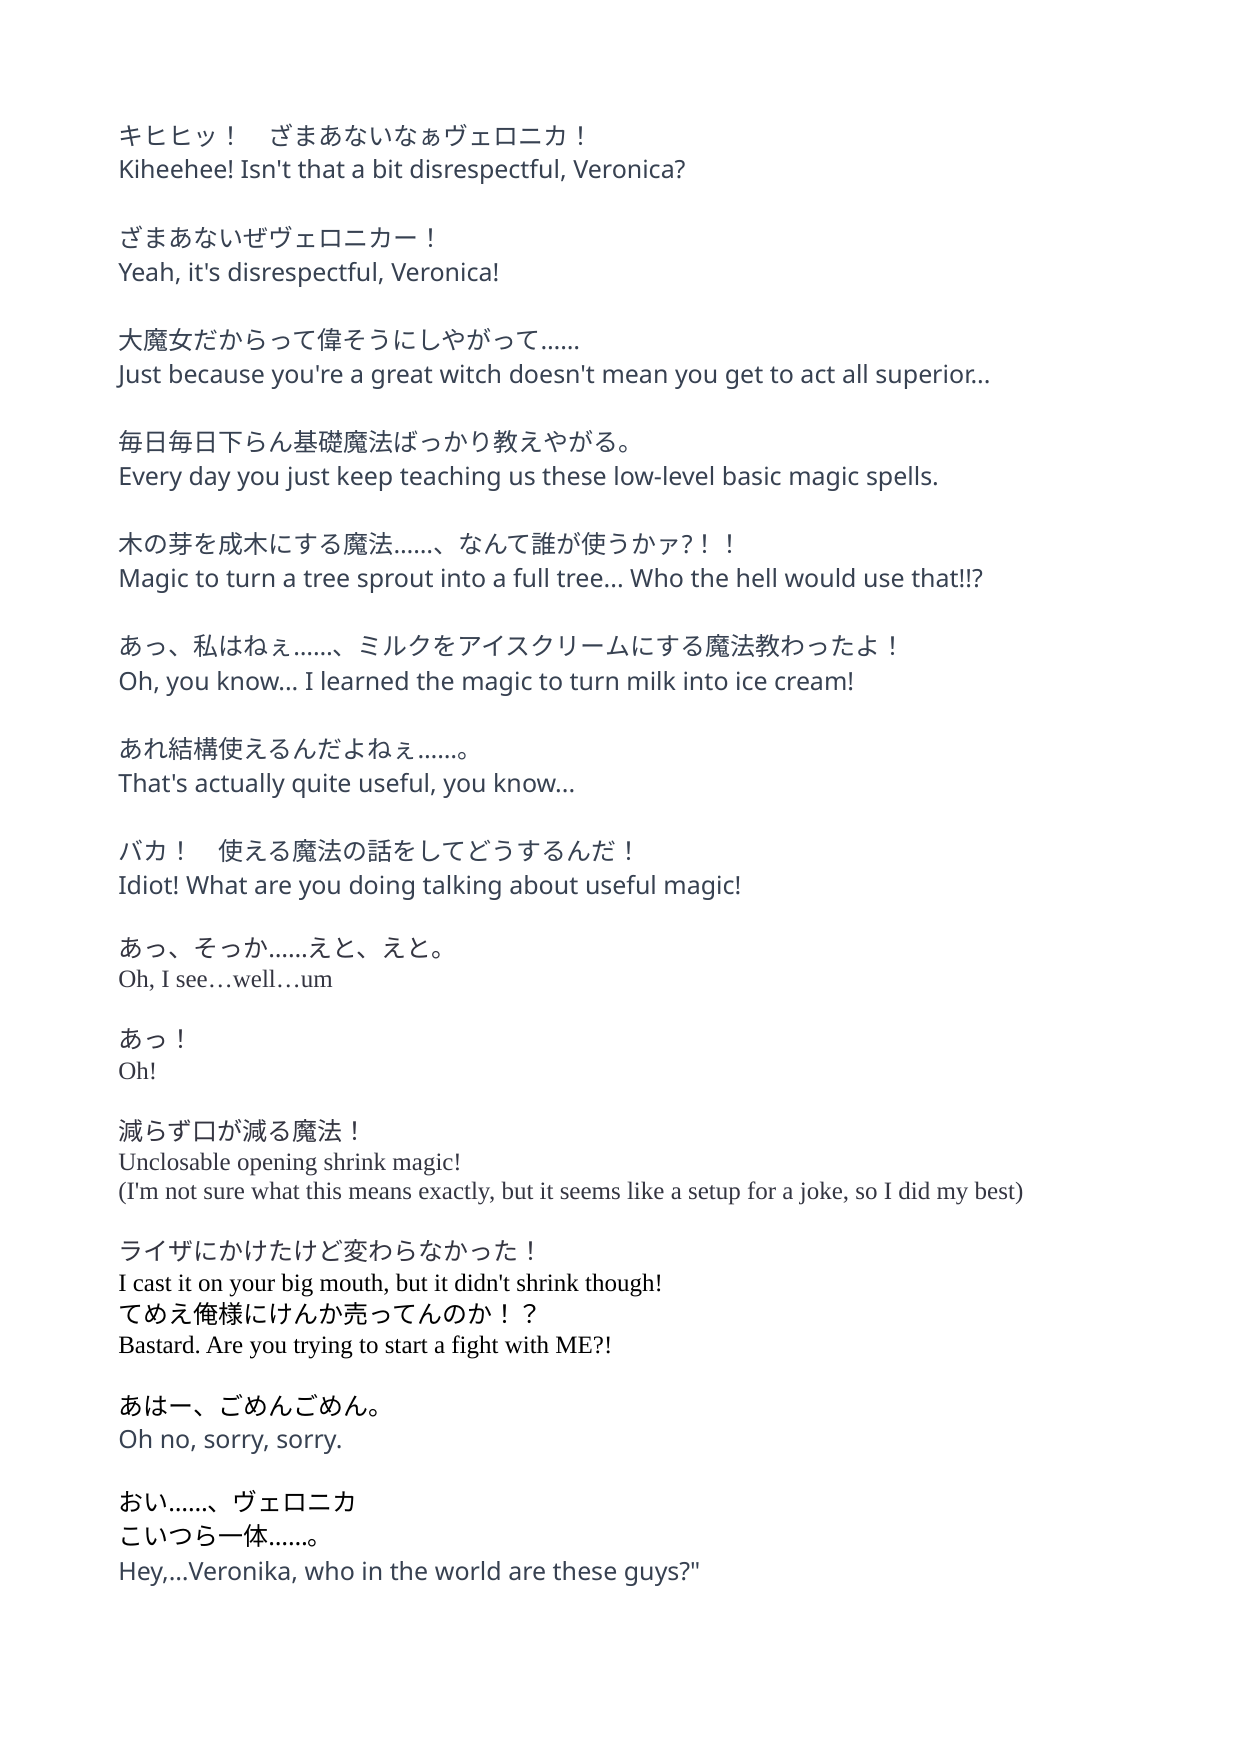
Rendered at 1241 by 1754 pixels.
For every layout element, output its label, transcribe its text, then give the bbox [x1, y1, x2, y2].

text Idiot! What are you doing talking about useful magic! [118, 867, 1122, 902]
text Unclosable opening shrink magic! [118, 1147, 1122, 1176]
text あはー、ごめんごめん。 [118, 1388, 1122, 1422]
text 大魔女だからって偉そうにしやがって…… [118, 322, 1122, 357]
text てめえ俺様にけんか売ってんのか！？ [118, 1297, 1122, 1331]
text Oh, you know... I learned the magic to turn milk into ice cream! [118, 663, 1122, 697]
text That's actually quite useful, you know... [118, 765, 1122, 799]
text Yeah, it's disrespectful, Veronica! [118, 254, 1122, 288]
text Bastard. Are you trying to start a fight with ME?! [118, 1331, 1122, 1359]
text Every day you just keep teaching us these low-level basic magic spells. [118, 459, 1122, 527]
text 毎日毎日下らん基礎魔法ばっかり教えやがる。 [118, 391, 1122, 459]
text バカ！ 使える魔法の話をしてどうするんだ！ [118, 833, 1122, 867]
text Magic to turn a tree sprout into a full tree... Who the hell would use that!!? [118, 561, 1122, 595]
text ざまあないぜヴェロニカー！ [118, 220, 1122, 254]
text あっ、そっか……えと、えと。 [118, 930, 1122, 964]
text Kiheehee! Isn't that a bit disrespectful, Veronica? [118, 152, 1122, 186]
text Oh, I see…well…um [118, 964, 1122, 993]
text あっ、私はねぇ……、ミルクをアイスクリームにする魔法教わったよ！ [118, 629, 1122, 663]
text Just because you're a great witch doesn't mean you get to act all superior... [118, 357, 1122, 391]
text 減らず口が減る魔法！ [118, 1113, 1122, 1147]
text Hey,…Veronika, who in the world are these guys?" [118, 1553, 1122, 1616]
text I cast it on your big mouth, but it didn't shrink though! [118, 1268, 1122, 1297]
text こいつら一体……。 [118, 1519, 1122, 1553]
text Oh no, sorry, sorry. [118, 1422, 1122, 1456]
text あれ結構使えるんだよねぇ……。 [118, 697, 1122, 765]
text キヒヒッ！ ざまあないなぁヴェロニカ！ [118, 118, 1122, 152]
text Oh! [118, 1056, 1122, 1085]
text (I'm not sure what this means exactly, but it seems like a setup for a joke, so I did my best) [118, 1176, 1122, 1205]
text 木の芽を成木にする魔法……、なんて誰が使うかァ?！！ [118, 527, 1122, 561]
text ライザにかけたけど変わらなかった！ [118, 1234, 1122, 1268]
text あっ！ [118, 1022, 1122, 1056]
text おい……、ヴェロニカ [118, 1485, 1122, 1519]
